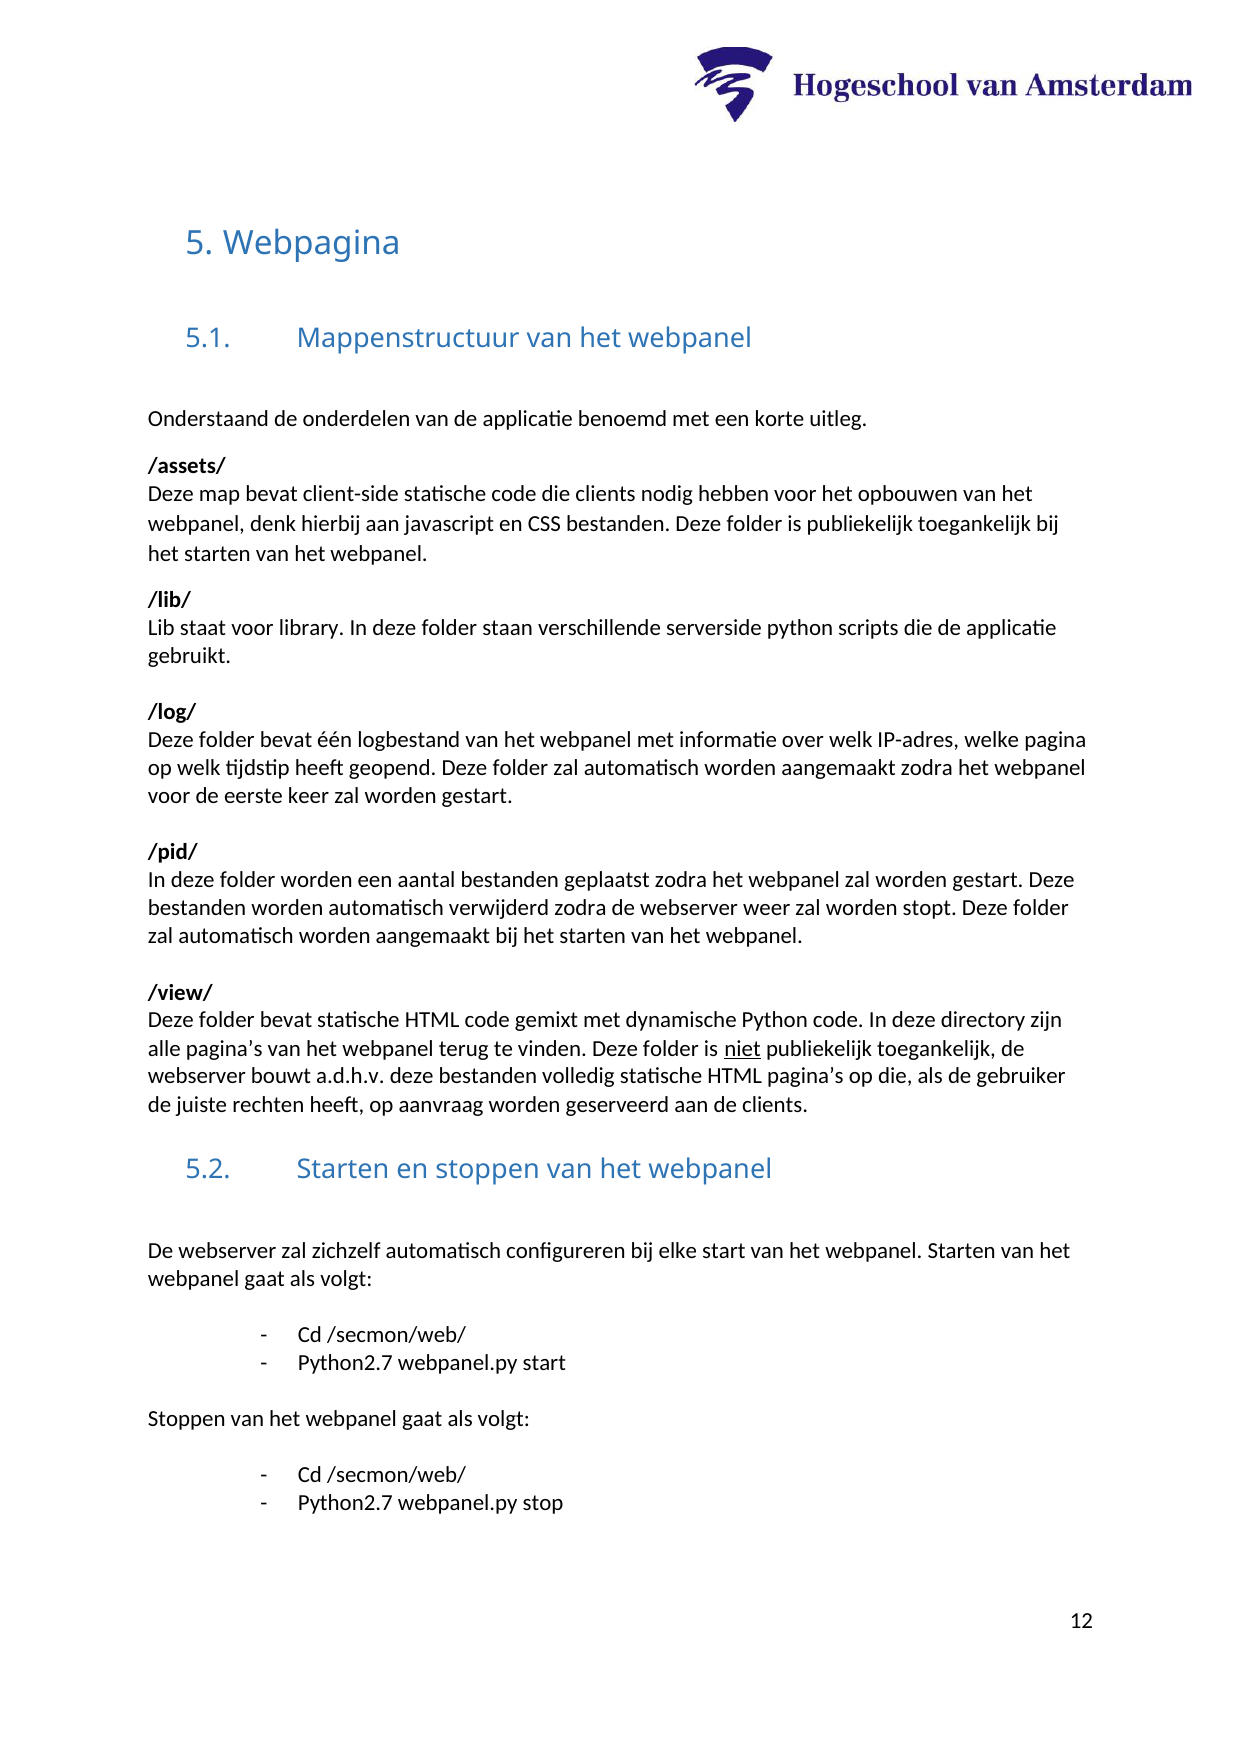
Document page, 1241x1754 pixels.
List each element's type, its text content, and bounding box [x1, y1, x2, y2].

text /view/ [148, 978, 1093, 1006]
list Mappenstructuur van het webpanel [185, 318, 1093, 355]
list Webpagina [185, 219, 1093, 264]
text /assets/ [148, 451, 1093, 479]
list Python2.7 webpanel.py stop [260, 1488, 1093, 1544]
list Cd /secmon/web/ [260, 1460, 1093, 1488]
text Onderstaand de onderdelen van de applicatie benoemd met een korte uitleg. [148, 404, 1093, 432]
text /log/ [148, 697, 1093, 725]
text Stoppen van het webpanel gaat als volgt: [148, 1404, 1093, 1432]
list Python2.7 webpanel.py start [260, 1348, 1093, 1376]
list Cd /secmon/web/ [260, 1320, 1093, 1348]
text De webserver zal zichzelf automatisch configureren bij elke start van het webpanel. Starten van het webpanel gaat als volgt: [148, 1236, 1093, 1292]
text Lib staat voor library. In deze folder staan verschillende serverside python scripts die de applicatie gebruikt. [148, 613, 1093, 669]
text /lib/ [148, 585, 1093, 613]
text /pid/ [148, 837, 1093, 866]
text Deze map bevat client-side statische code die clients nodig hebben voor het opbouwen van het webpanel, denk hierbij aan javascript en CSS bestanden. Deze folder is publiekelijk toegankelijk bij het starten van het webpanel. [148, 479, 1093, 567]
list Starten en stoppen van het webpanel [185, 1150, 1093, 1187]
text Deze folder bevat statische HTML code gemixt met dynamische Python code. In deze directory zijn alle pagina’s van het webpanel terug te vinden. Deze folder is niet publiekelijk toegankelijk, de webserver bouwt a.d.h.v. deze bestanden volledig statische HTML pagina’s op die, als de gebruiker de juiste rechten heeft, op aanvraag worden geserveerd aan de clients. [148, 1006, 1093, 1118]
text In deze folder worden een aantal bestanden geplaatst zodra het webpanel zal worden gestart. Deze bestanden worden automatisch verwijderd zodra de webserver weer zal worden stopt. Deze folder zal automatisch worden aangemaakt bij het starten van het webpanel. [148, 866, 1093, 949]
text Deze folder bevat één logbestand van het webpanel met informatie over welk IP-adres, welke pagina op welk tijdstip heeft geopend. Deze folder zal automatisch worden aangemaakt zodra het webpanel voor de eerste keer zal worden gestart. [148, 725, 1093, 809]
